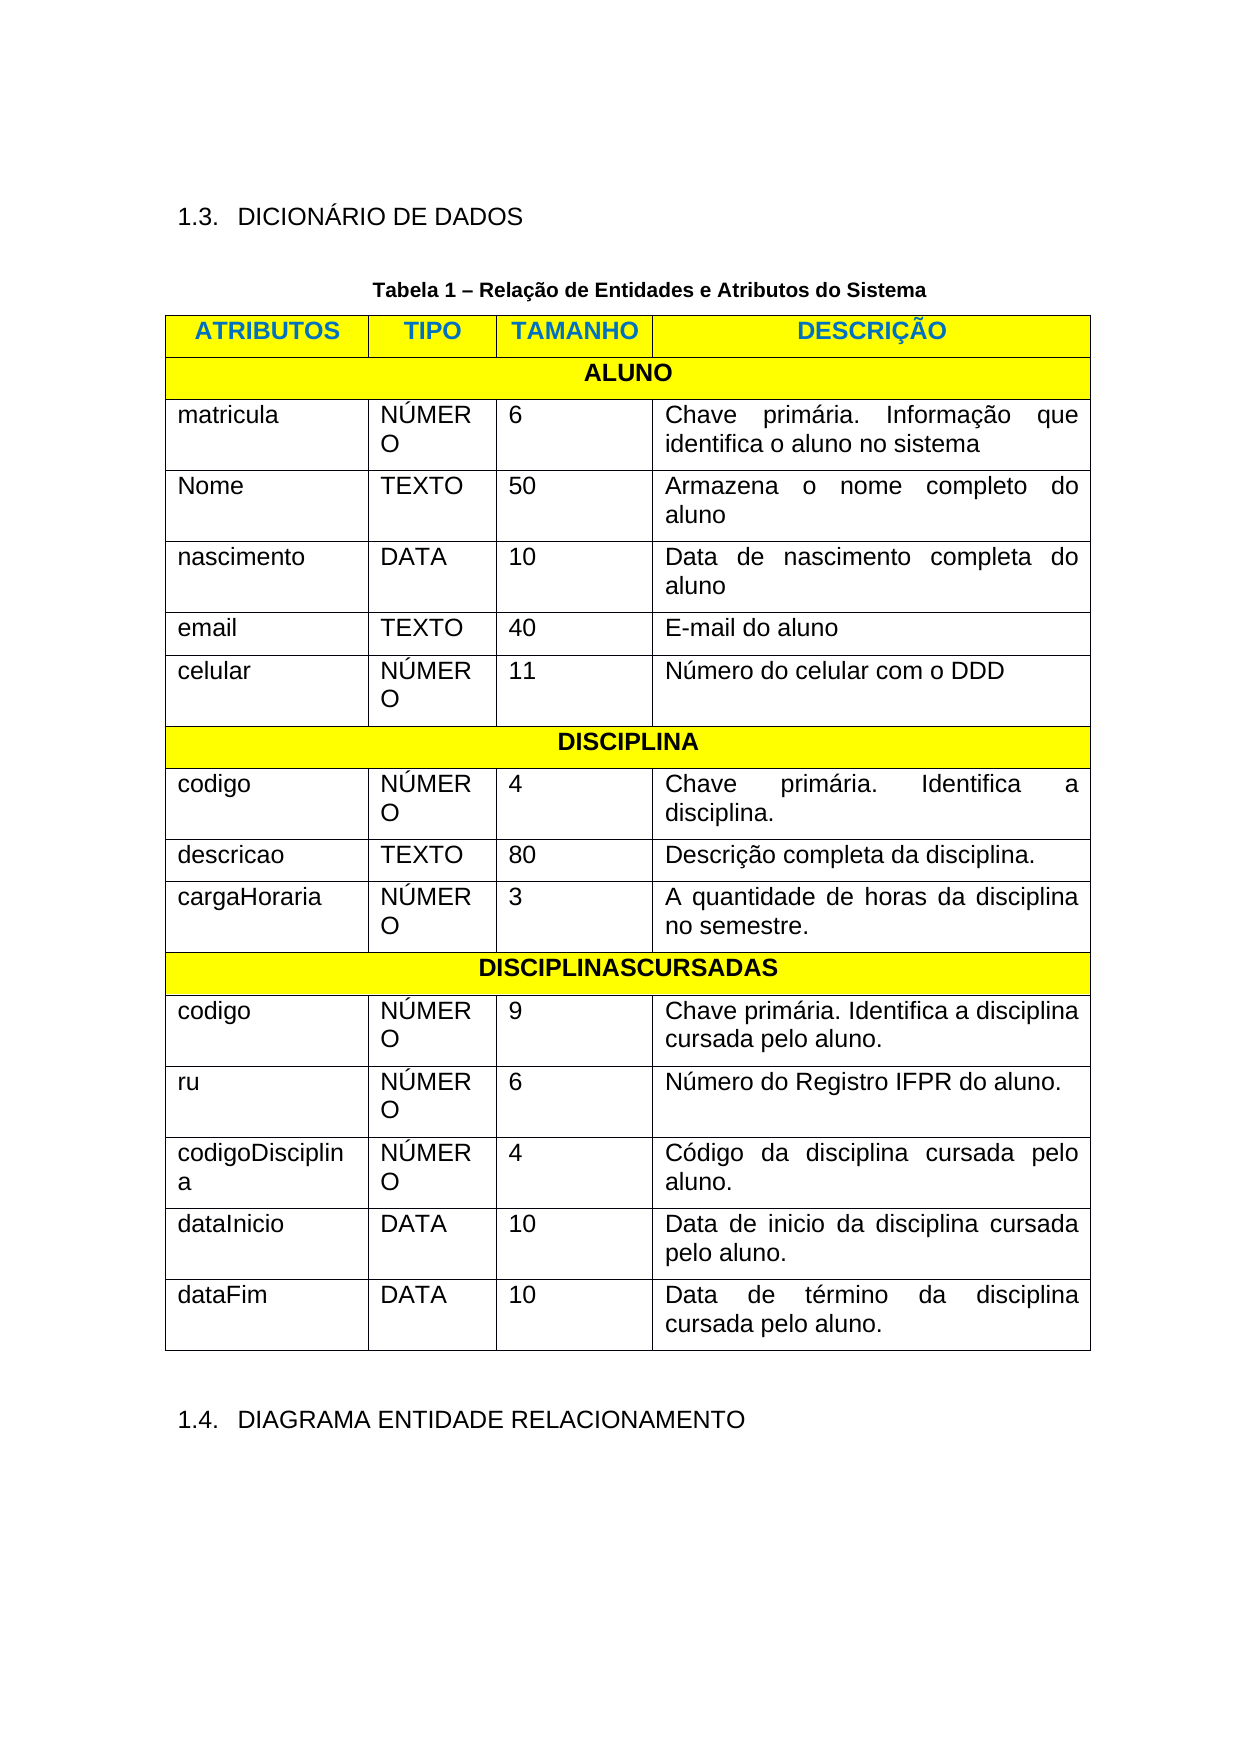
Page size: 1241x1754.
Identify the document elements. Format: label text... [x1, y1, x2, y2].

table_cell NÚMERO [369, 1138, 496, 1208]
table_cell Chave primária. Identifica a disciplina. [653, 769, 1090, 839]
table_cell Data de término da disciplina cursada pelo aluno. [653, 1280, 1090, 1350]
table_cell codigo [166, 996, 368, 1066]
table_header TIPO [369, 316, 496, 357]
table_cell descricao [166, 840, 368, 881]
table_cell 4 [497, 769, 652, 839]
table_cell TEXTO [369, 840, 496, 881]
table_cell 50 [497, 471, 652, 541]
table_cell DATA [369, 1280, 496, 1350]
table_cell TEXTO [369, 471, 496, 541]
table_cell Chave primária. Informação que identifica o aluno no sistema [653, 400, 1090, 470]
table_header DESCRIÇÃO [653, 316, 1090, 357]
table_cell NÚMERO [369, 996, 496, 1066]
table_cell E-mail do aluno [653, 613, 1090, 654]
table_cell 10 [497, 542, 652, 612]
table_cell DISCIPLINA [166, 727, 1090, 768]
text Tabela 1 – Relação de Entidades e Atributos do Sistema [177, 278, 1122, 302]
table_cell Nome [166, 471, 368, 541]
table_cell 4 [497, 1138, 652, 1208]
table_cell Armazena o nome completo do aluno [653, 471, 1090, 541]
table_header TAMANHO [497, 316, 652, 357]
table_cell cargaHoraria [166, 882, 368, 952]
table_cell NÚMERO [369, 400, 496, 470]
table_cell dataFim [166, 1280, 368, 1350]
table_cell matricula [166, 400, 368, 470]
table_header ATRIBUTOS [166, 316, 368, 357]
table_cell 10 [497, 1280, 652, 1350]
table_cell codigoDisciplina [166, 1138, 368, 1208]
table_cell 6 [497, 400, 652, 470]
table_cell Código da disciplina cursada pelo aluno. [653, 1138, 1090, 1208]
table_cell 80 [497, 840, 652, 881]
table_cell 11 [497, 656, 652, 726]
table_cell nascimento [166, 542, 368, 612]
table_cell Número do Registro IFPR do aluno. [653, 1067, 1090, 1137]
table_cell 9 [497, 996, 652, 1066]
table_cell A quantidade de horas da disciplina no semestre. [653, 882, 1090, 952]
table_cell Data de nascimento completa do aluno [653, 542, 1090, 612]
table_cell Descrição completa da disciplina. [653, 840, 1090, 881]
table_cell NÚMERO [369, 769, 496, 839]
table_cell DATA [369, 1209, 496, 1279]
table_cell DATA [369, 542, 496, 612]
subtitle DIAGRAMA ENTIDADE RELACIONAMENTO [177, 1404, 1122, 1433]
table_cell NÚMERO [369, 882, 496, 952]
table_cell 6 [497, 1067, 652, 1137]
table_cell dataInicio [166, 1209, 368, 1279]
table_cell Data de inicio da disciplina cursada pelo aluno. [653, 1209, 1090, 1279]
table_cell 40 [497, 613, 652, 654]
table_cell NÚMERO [369, 656, 496, 726]
table_cell TEXTO [369, 613, 496, 654]
table_cell email [166, 613, 368, 654]
table_cell NÚMERO [369, 1067, 496, 1137]
table_cell Chave primária. Identifica a disciplina cursada pelo aluno. [653, 996, 1090, 1066]
table_cell Número do celular com o DDD [653, 656, 1090, 726]
table_cell 3 [497, 882, 652, 952]
table_cell codigo [166, 769, 368, 839]
subtitle DICIONÁRIO DE DADOS [177, 202, 1122, 231]
table_cell 10 [497, 1209, 652, 1279]
table_cell DISCIPLINASCURSADAS [166, 953, 1090, 994]
table_cell ru [166, 1067, 368, 1137]
table_cell ALUNO [166, 358, 1090, 399]
table_cell celular [166, 656, 368, 726]
